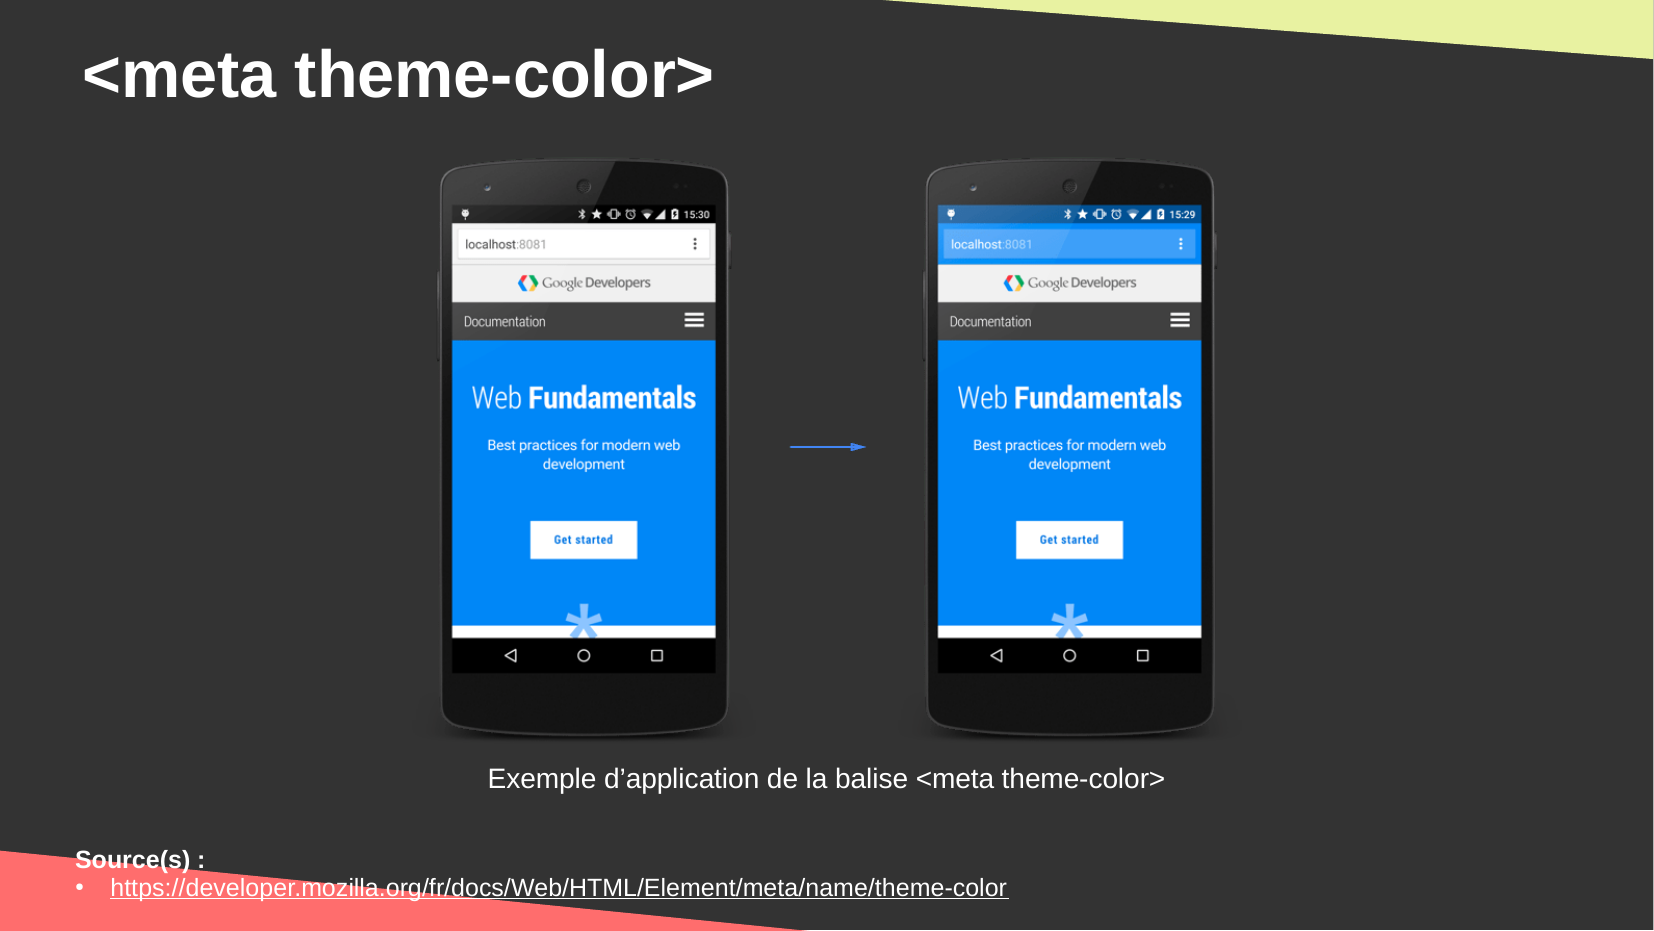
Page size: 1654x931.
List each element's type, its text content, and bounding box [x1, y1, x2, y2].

picture [362, 90, 1292, 804]
text_box Exemple d’application de la balise <meta theme-color> [440, 755, 1214, 834]
text_box [882, 0, 1654, 60]
text_box [0, 850, 810, 931]
text_box Source(s) : https://developer.mozilla.org/fr/docs/Web/HTML/Element/meta/name/theme-color [60, 838, 1546, 922]
title [82, 37, 1276, 122]
